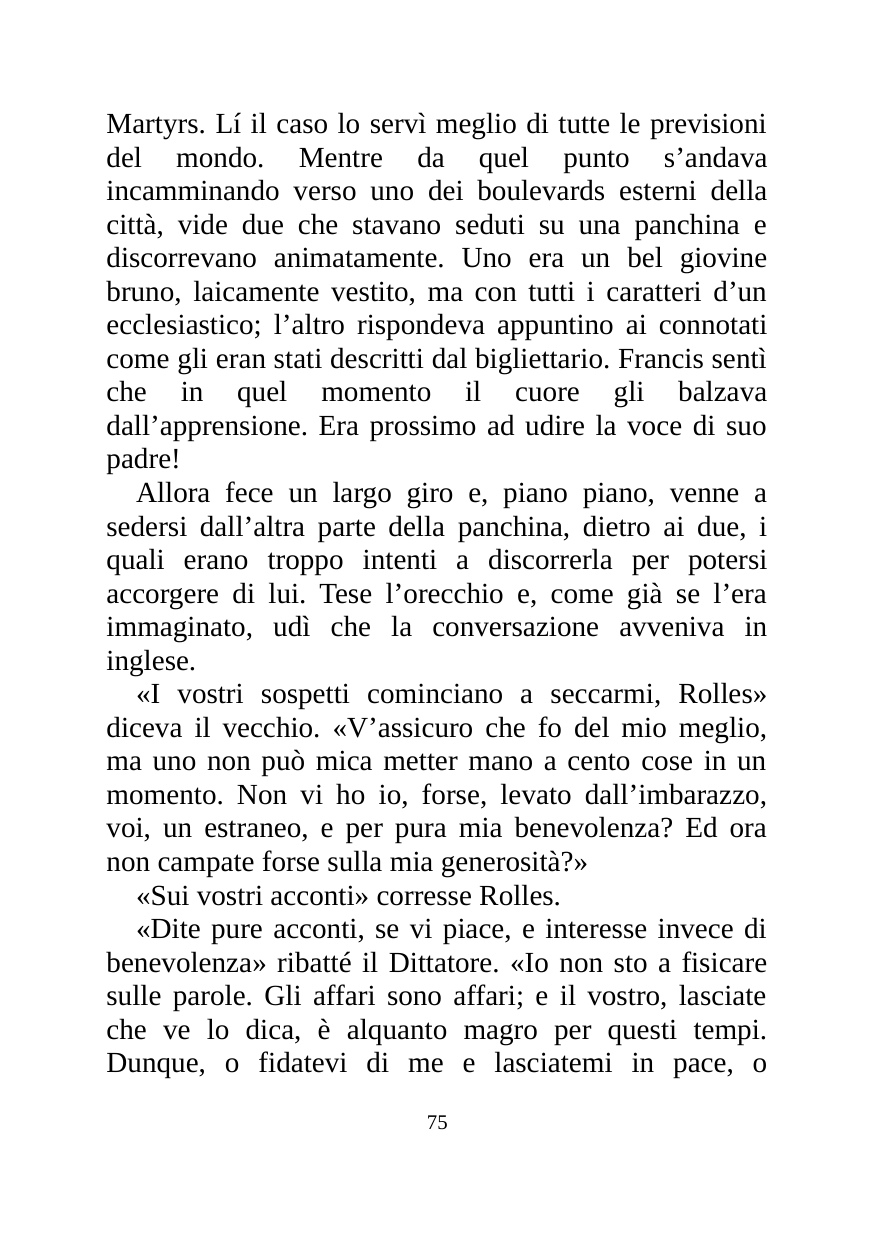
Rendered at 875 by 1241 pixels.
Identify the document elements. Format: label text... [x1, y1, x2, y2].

text Allora fece un largo giro e, piano piano, venne a sedersi dall’altra parte della panchina, dietro ai due, i quali erano troppo intenti a discorrerla per potersi accorgere di lui. Tese l’orecchio e, come già se l’era immaginato, udì che la conversazione avveniva in inglese. [106, 475, 768, 676]
text «Dite pure acconti, se vi piace, e interesse invece di benevolenza» ribatté il Dittatore. «Io non sto a fisicare sulle parole. Gli affari sono affari; e il vostro, lasciate che ve lo dica, è alquanto magro per questi tempi. Dunque, o fidatevi di me e lasciatemi in pace, o [106, 911, 768, 1079]
text «Sui vostri acconti» corresse Rolles. [106, 878, 768, 911]
text Martyrs. Lí il caso lo servì meglio di tutte le previsioni del mondo. Mentre da quel punto s’andava incamminando verso uno dei boulevards esterni della città, vide due che stavano seduti su una panchina e discorrevano animatamente. Uno era un bel giovine bruno, laicamente vestito, ma con tutti i caratteri d’un ecclesiastico; l’altro rispondeva appuntino ai connotati come gli eran stati descritti dal bigliettario. Francis sentì che in quel momento il cuore gli balzava dall’apprensione. Era prossimo ad udire la voce di suo padre! [106, 106, 768, 475]
text «I vostri sospetti cominciano a seccarmi, Rolles» diceva il vecchio. «V’assicuro che fo del mio meglio, ma uno non può mica metter mano a cento cose in un momento. Non vi ho io, forse, levato dall’imbarazzo, voi, un estraneo, e per pura mia benevolenza? Ed ora non campate forse sulla mia generosità?» [106, 676, 768, 878]
